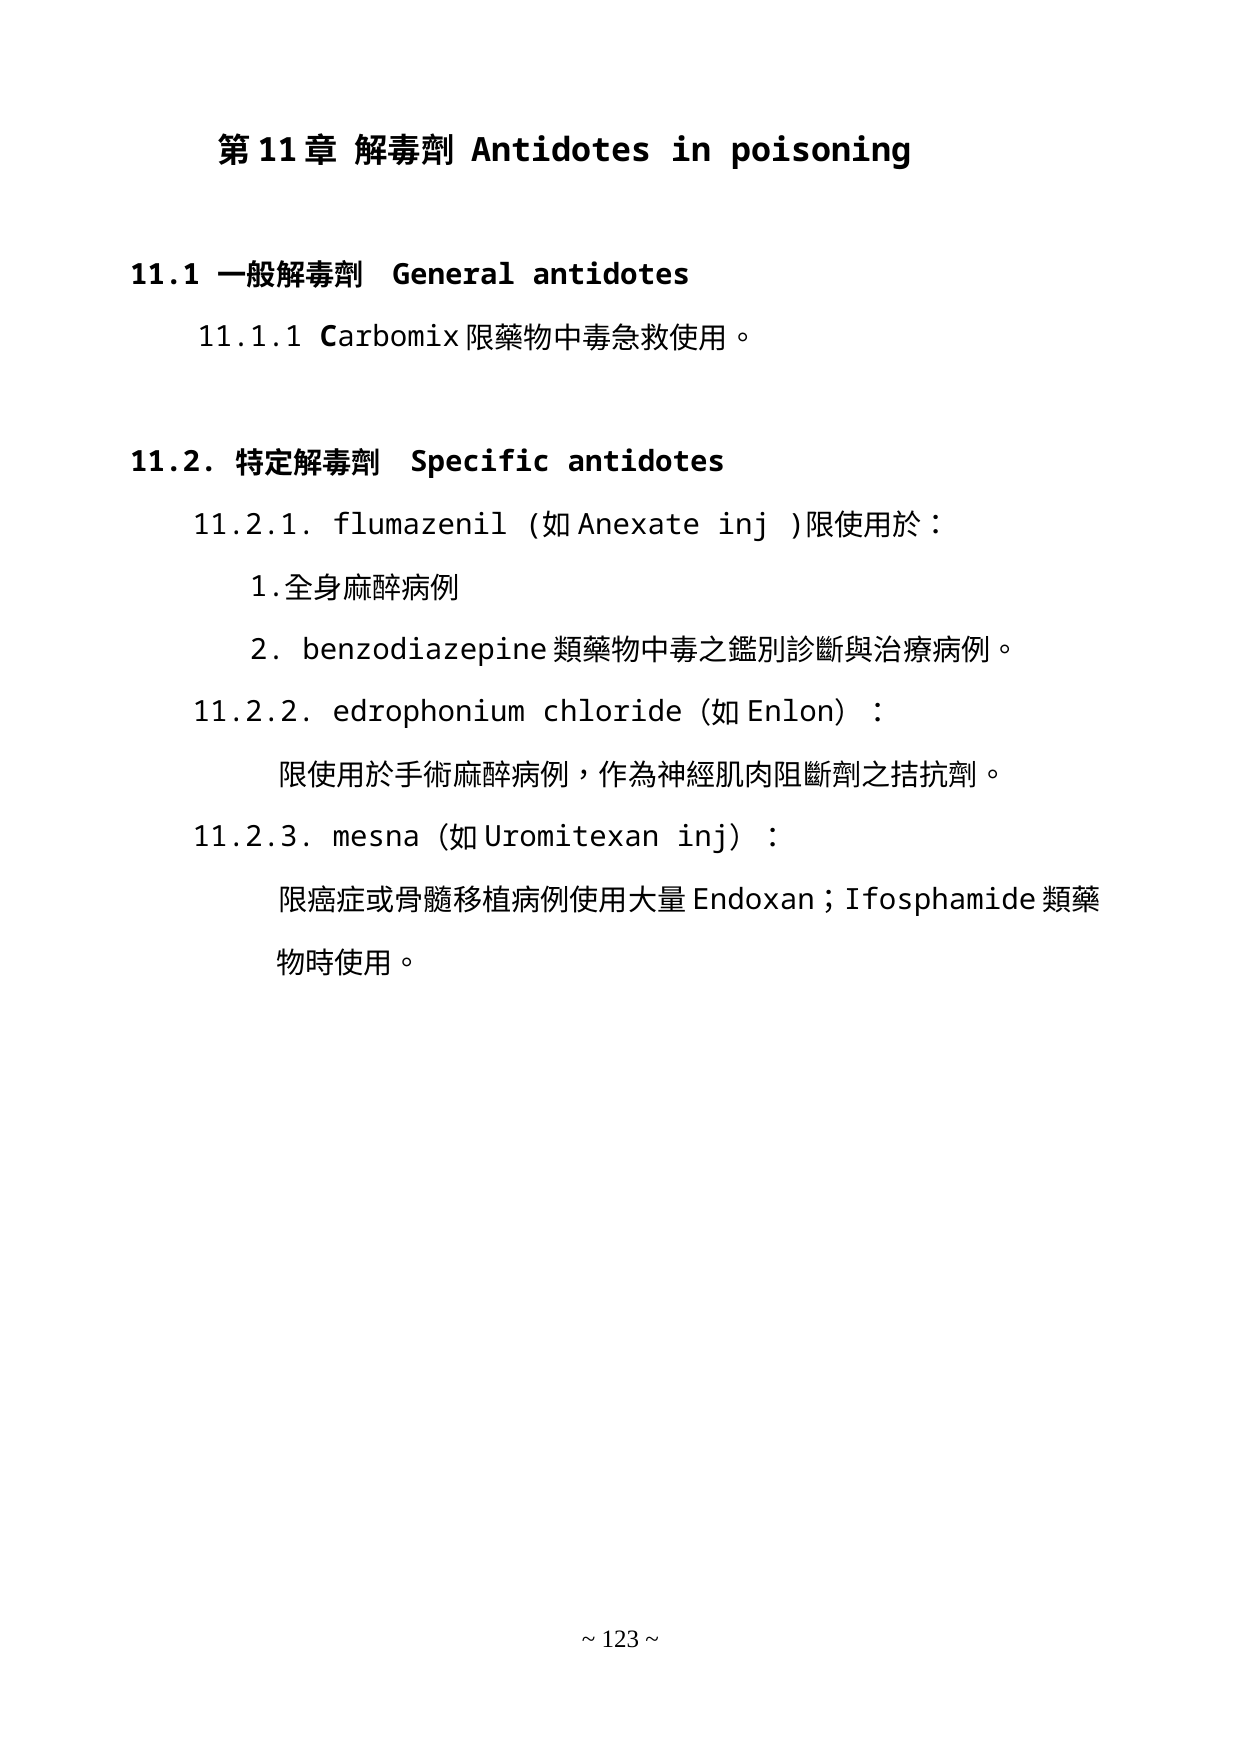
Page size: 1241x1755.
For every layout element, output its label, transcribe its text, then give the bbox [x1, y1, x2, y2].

subtitle 11.2. 特定解毒劑 Specific antidotes [130, 419, 1110, 481]
text 2. benzodiazepine類藥物中毒之鑑別診斷與治療病例。 [249, 606, 1110, 669]
text 第11章 解毒劑 Antidotes in poisoning [130, 106, 1110, 169]
text 11.1.1 Carbomix限藥物中毒急救使用。 [197, 294, 1110, 356]
text 11.2.3. mesna（如Uromitexan inj）： [192, 794, 1110, 856]
text 11.2.2. edrophonium chloride（如Enlon）： [192, 669, 1110, 731]
text 限癌症或骨髓移植病例使用大量Endoxan；Ifosphamide類藥物時使用。 [276, 856, 1110, 981]
text 限使用於手術麻醉病例，作為神經肌肉阻斷劑之拮抗劑。 [278, 731, 1110, 794]
text 11.2.1. flumazenil (如Anexate inj )限使用於： [192, 481, 1110, 544]
subtitle 11.1 一般解毒劑 General antidotes [130, 231, 1110, 294]
text 1.全身麻醉病例 [249, 544, 1110, 606]
